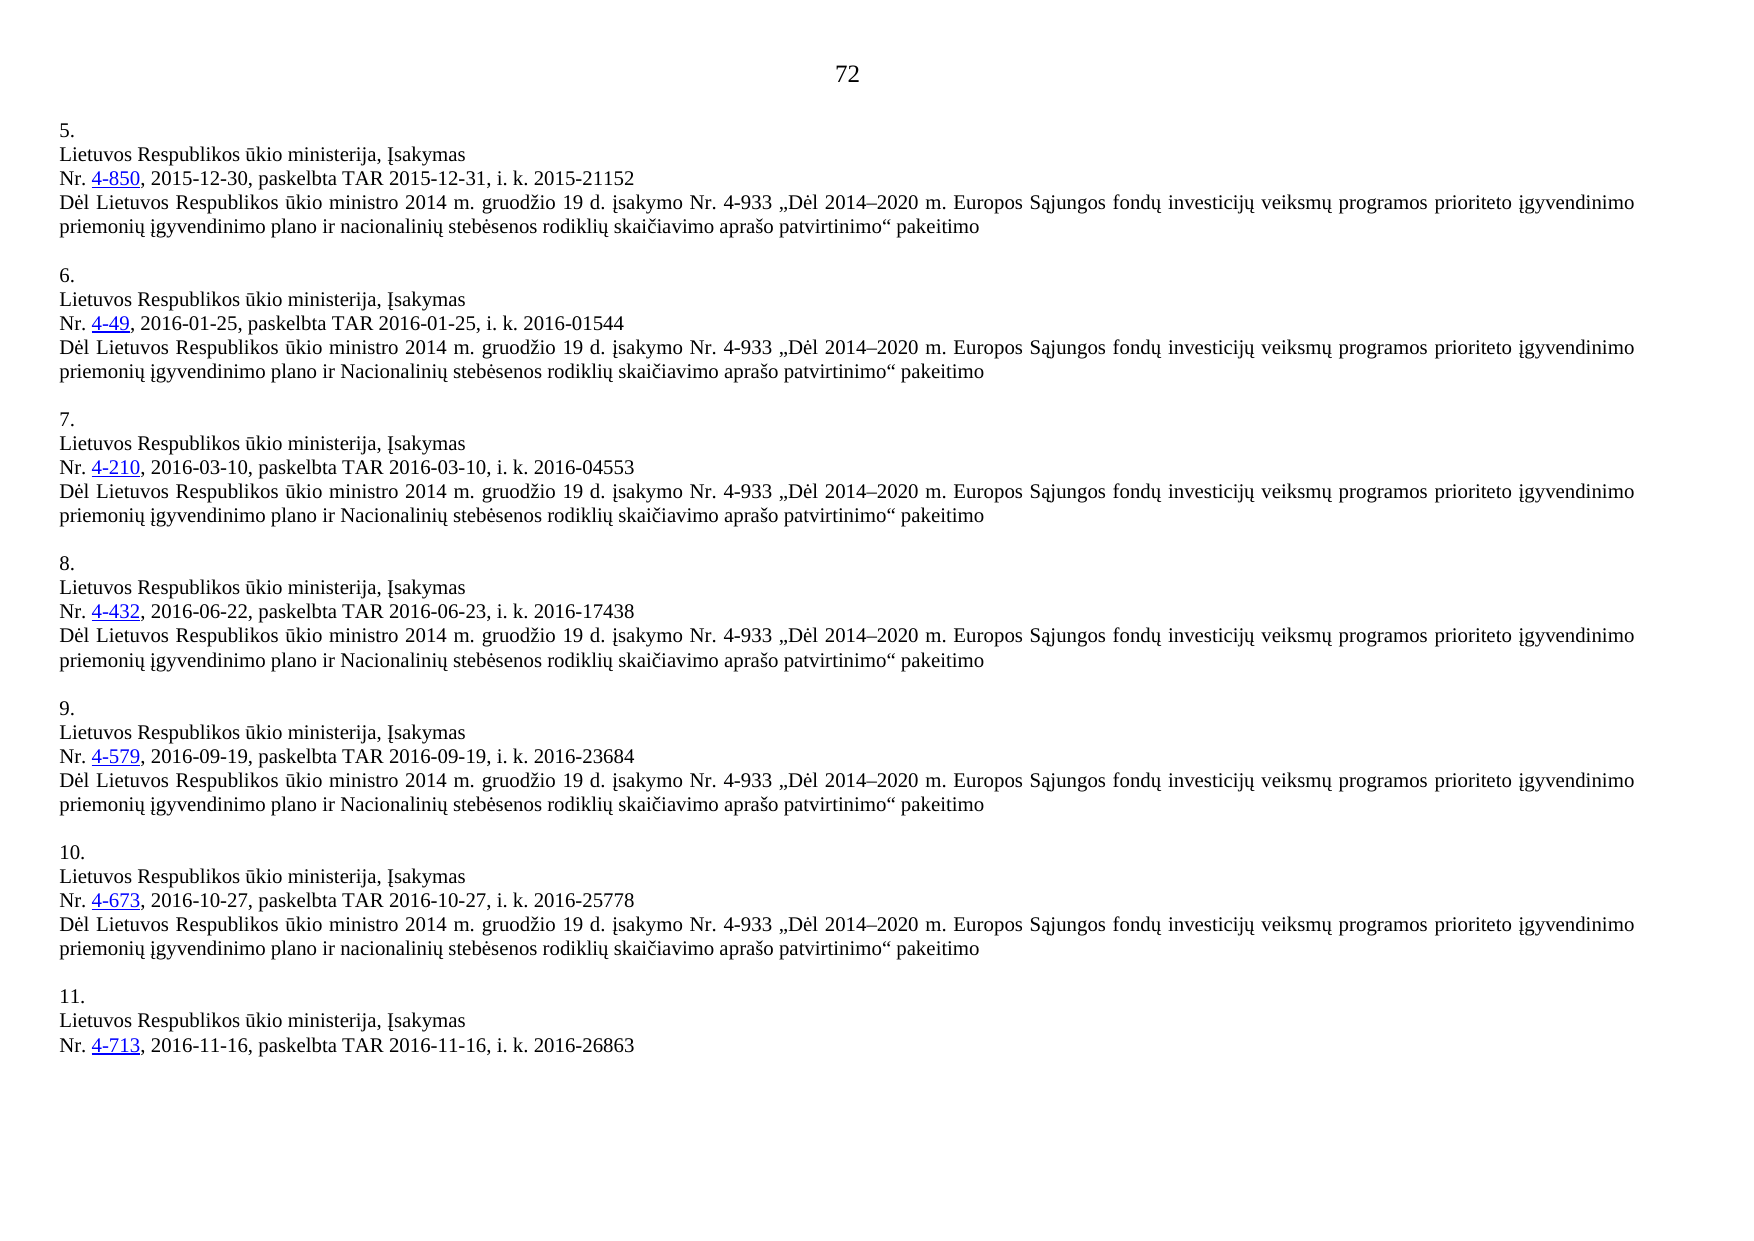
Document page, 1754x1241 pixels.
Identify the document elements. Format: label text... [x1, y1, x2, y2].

text Lietuvos Respublikos ūkio ministerija, Įsakymas [59, 575, 1636, 599]
text Nr. 4-579, 2016-09-19, paskelbta TAR 2016-09-19, i. k. 2016-23684 [59, 744, 1636, 768]
text Lietuvos Respublikos ūkio ministerija, Įsakymas [59, 864, 1636, 888]
text 5. [59, 118, 1636, 142]
text 8. [59, 551, 1636, 575]
text Nr. 4-49, 2016-01-25, paskelbta TAR 2016-01-25, i. k. 2016-01544 [59, 311, 1636, 335]
text Dėl Lietuvos Respublikos ūkio ministro 2014 m. gruodžio 19 d. įsakymo Nr. 4-933 „Dėl 2014–2020 m. Europos Sąjungos fondų investicijų veiksmų programos prioriteto įgyvendinimo priemonių įgyvendinimo plano ir Nacionalinių stebėsenos rodiklių skaičiavimo aprašo patvirtinimo“ pakeitimo [59, 768, 1636, 816]
text Nr. 4-432, 2016-06-22, paskelbta TAR 2016-06-23, i. k. 2016-17438 [59, 599, 1636, 623]
text Dėl Lietuvos Respublikos ūkio ministro 2014 m. gruodžio 19 d. įsakymo Nr. 4-933 „Dėl 2014–2020 m. Europos Sąjungos fondų investicijų veiksmų programos prioriteto įgyvendinimo priemonių įgyvendinimo plano ir Nacionalinių stebėsenos rodiklių skaičiavimo aprašo patvirtinimo“ pakeitimo [59, 335, 1636, 383]
text 11. [59, 984, 1636, 1008]
text 9. [59, 696, 1636, 720]
text Lietuvos Respublikos ūkio ministerija, Įsakymas [59, 1008, 1636, 1032]
text Nr. 4-210, 2016-03-10, paskelbta TAR 2016-03-10, i. k. 2016-04553 [59, 455, 1636, 479]
text Dėl Lietuvos Respublikos ūkio ministro 2014 m. gruodžio 19 d. įsakymo Nr. 4-933 „Dėl 2014–2020 m. Europos Sąjungos fondų investicijų veiksmų programos prioriteto įgyvendinimo priemonių įgyvendinimo plano ir Nacionalinių stebėsenos rodiklių skaičiavimo aprašo patvirtinimo“ pakeitimo [59, 623, 1636, 672]
text Lietuvos Respublikos ūkio ministerija, Įsakymas [59, 287, 1636, 311]
text Lietuvos Respublikos ūkio ministerija, Įsakymas [59, 431, 1636, 455]
text Dėl Lietuvos Respublikos ūkio ministro 2014 m. gruodžio 19 d. įsakymo Nr. 4-933 „Dėl 2014–2020 m. Europos Sąjungos fondų investicijų veiksmų programos prioriteto įgyvendinimo priemonių įgyvendinimo plano ir Nacionalinių stebėsenos rodiklių skaičiavimo aprašo patvirtinimo“ pakeitimo [59, 479, 1636, 527]
text Lietuvos Respublikos ūkio ministerija, Įsakymas [59, 142, 1636, 166]
text 7. [59, 407, 1636, 431]
text 6. [59, 262, 1636, 287]
text 10. [59, 840, 1636, 864]
text Dėl Lietuvos Respublikos ūkio ministro 2014 m. gruodžio 19 d. įsakymo Nr. 4-933 „Dėl 2014–2020 m. Europos Sąjungos fondų investicijų veiksmų programos prioriteto įgyvendinimo priemonių įgyvendinimo plano ir nacionalinių stebėsenos rodiklių skaičiavimo aprašo patvirtinimo“ pakeitimo [59, 190, 1636, 238]
text Nr. 4-850, 2015-12-30, paskelbta TAR 2015-12-31, i. k. 2015-21152 [59, 166, 1636, 190]
text Nr. 4-673, 2016-10-27, paskelbta TAR 2016-10-27, i. k. 2016-25778 [59, 888, 1636, 912]
text Lietuvos Respublikos ūkio ministerija, Įsakymas [59, 720, 1636, 744]
text Nr. 4-713, 2016-11-16, paskelbta TAR 2016-11-16, i. k. 2016-26863 [59, 1032, 1636, 1057]
text Dėl Lietuvos Respublikos ūkio ministro 2014 m. gruodžio 19 d. įsakymo Nr. 4-933 „Dėl 2014–2020 m. Europos Sąjungos fondų investicijų veiksmų programos prioriteto įgyvendinimo priemonių įgyvendinimo plano ir nacionalinių stebėsenos rodiklių skaičiavimo aprašo patvirtinimo“ pakeitimo [59, 912, 1636, 960]
